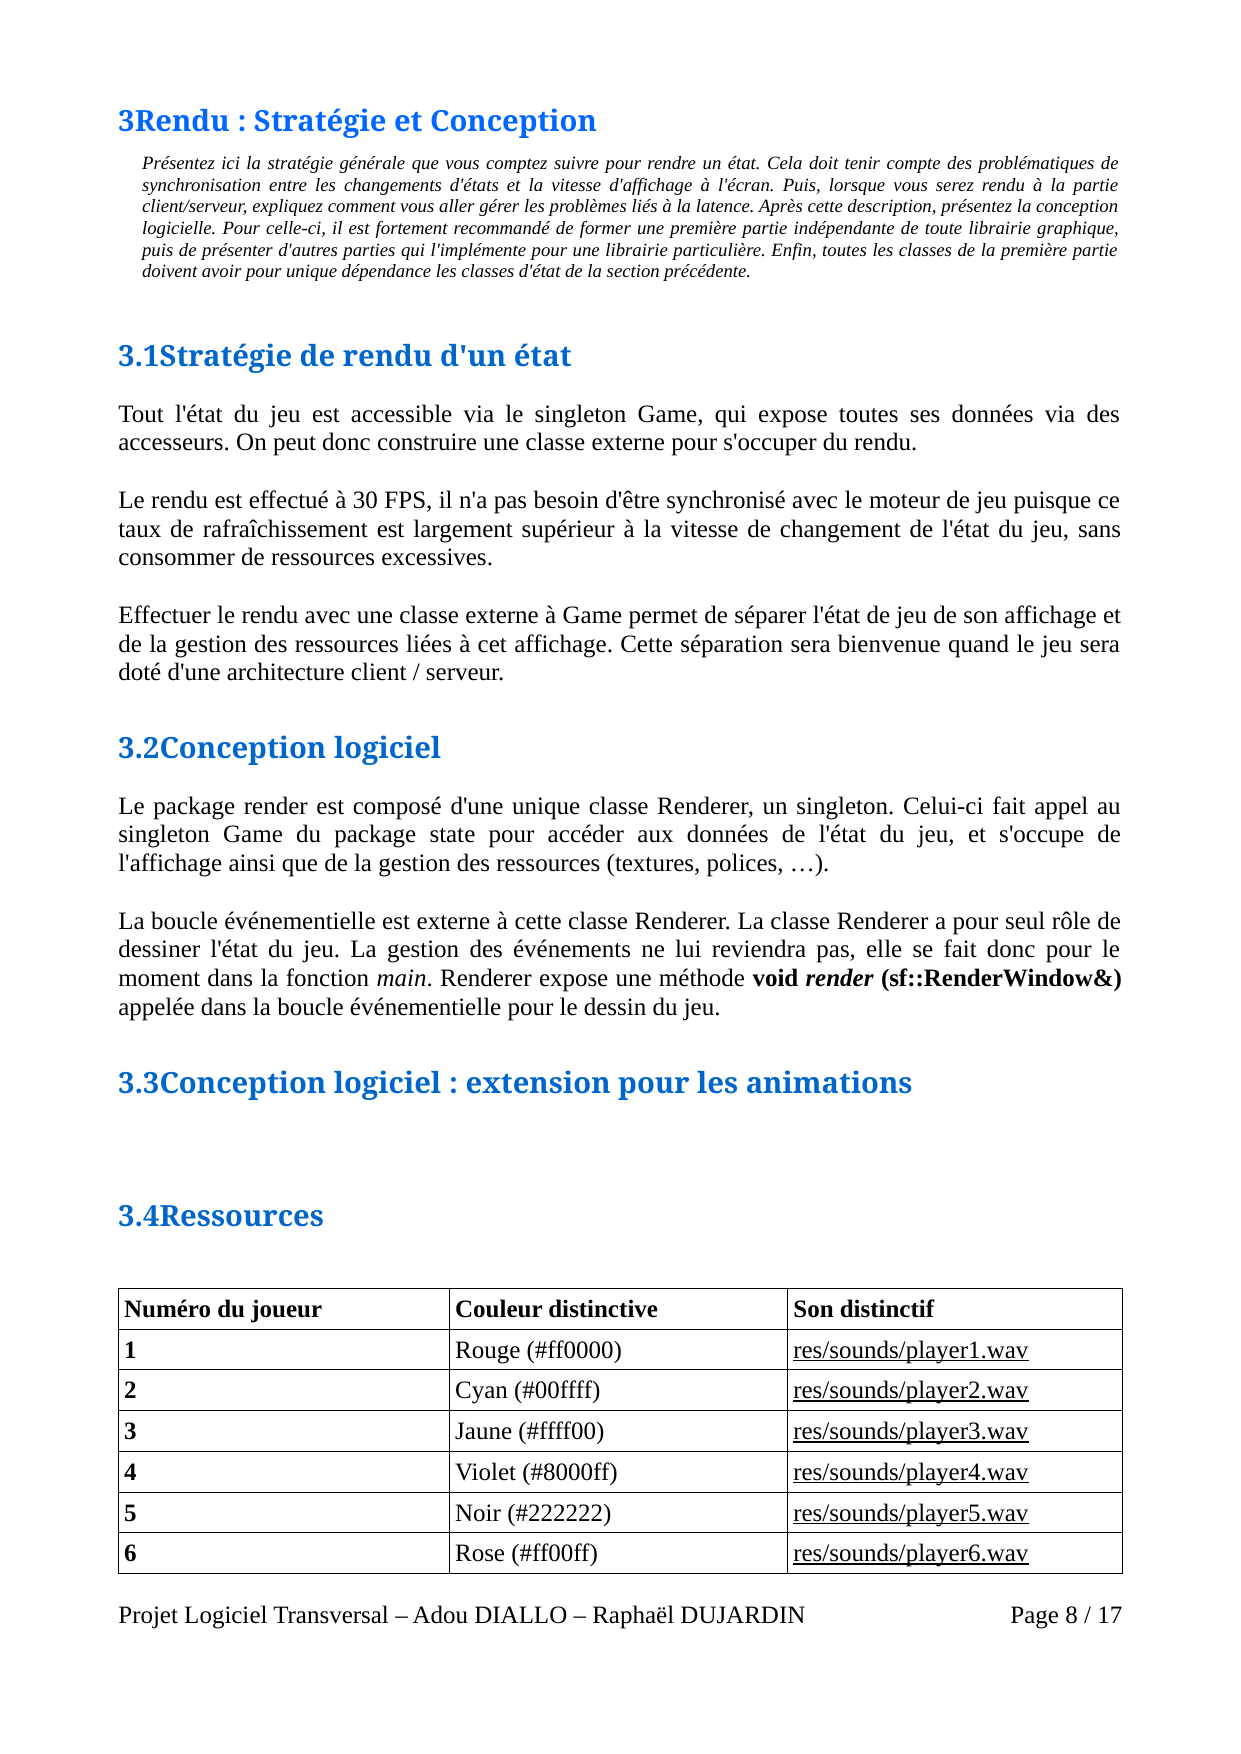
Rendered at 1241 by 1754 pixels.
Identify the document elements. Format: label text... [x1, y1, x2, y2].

table_cell Rose (#ff00ff) [450, 1533, 787, 1573]
table_header Numéro du joueur [119, 1289, 449, 1328]
subtitle Ressources [118, 1196, 1122, 1235]
text Effectuer le rendu avec une classe externe à Game permet de séparer l'état de jeu de son affichage et de la gestion des ressources liées à cet affichage. Cette séparation sera bienvenue quand le jeu sera doté d'une architecture client / serveur. [118, 600, 1122, 686]
table_header Son distinctif [788, 1289, 1122, 1328]
table_cell Jaune (#ffff00) [450, 1411, 787, 1451]
table_cell 3 [119, 1411, 449, 1451]
text Présentez ici la stratégie générale que vous comptez suivre pour rendre un état. Cela doit tenir compte des problématiques de synchronisation entre les changements d'états et la vitesse d'affichage à l'écran. Puis, lorsque vous serez rendu à la partie client/serveur, expliquez comment vous aller gérer les problèmes liés à la latence. Après cette description, présentez la conception logicielle. Pour celle-ci, il est fortement recommandé de former une première partie indépendante de toute librairie graphique, puis de présenter d'autres parties qui l'implémente pour une librairie particulière. Enfin, toutes les classes de la première partie doivent avoir pour unique dépendance les classes d'état de la section précédente. [142, 152, 1122, 282]
table_cell res/sounds/player2.wav [788, 1370, 1122, 1410]
table_cell res/sounds/player1.wav [788, 1330, 1122, 1369]
subtitle Conception logiciel [118, 727, 1122, 767]
subtitle Rendu : Stratégie et Conception [118, 100, 1122, 140]
table_cell 5 [119, 1493, 449, 1532]
table_cell res/sounds/player3.wav [788, 1411, 1122, 1451]
text Tout l'état du jeu est accessible via le singleton Game, qui expose toutes ses données via des accesseurs. On peut donc construire une classe externe pour s'occuper du rendu. [118, 399, 1122, 456]
table_cell res/sounds/player5.wav [788, 1493, 1122, 1532]
table_cell 4 [119, 1452, 449, 1491]
table_cell 1 [119, 1330, 449, 1369]
table_cell res/sounds/player6.wav [788, 1533, 1122, 1573]
subtitle Conception logiciel : extension pour les animations [118, 1062, 1122, 1102]
table_header Couleur distinctive [450, 1289, 787, 1328]
text Le rendu est effectué à 30 FPS, il n'a pas besoin d'être synchronisé avec le moteur de jeu puisque ce taux de rafraîchissement est largement supérieur à la vitesse de changement de l'état du jeu, sans consommer de ressources excessives. [118, 485, 1122, 571]
table_cell 2 [119, 1370, 449, 1410]
text La boucle événementielle est externe à cette classe Renderer. La classe Renderer a pour seul rôle de dessiner l'état du jeu. La gestion des événements ne lui reviendra pas, elle se fait donc pour le moment dans la fonction main. Renderer expose une méthode void render (sf::RenderWindow&) appelée dans la boucle événementielle pour le dessin du jeu. [118, 906, 1122, 1021]
table_cell Noir (#222222) [450, 1493, 787, 1532]
table_cell Rouge (#ff0000) [450, 1330, 787, 1369]
table_cell Violet (#8000ff) [450, 1452, 787, 1491]
table_cell res/sounds/player4.wav [788, 1452, 1122, 1491]
table_cell 6 [119, 1533, 449, 1573]
text Le package render est composé d'une unique classe Renderer, un singleton. Celui-ci fait appel au singleton Game du package state pour accéder aux données de l'état du jeu, et s'occupe de l'affichage ainsi que de la gestion des ressources (textures, polices, …). [118, 791, 1122, 877]
subtitle Stratégie de rendu d'un état [118, 335, 1122, 375]
table_cell Cyan (#00ffff) [450, 1370, 787, 1410]
